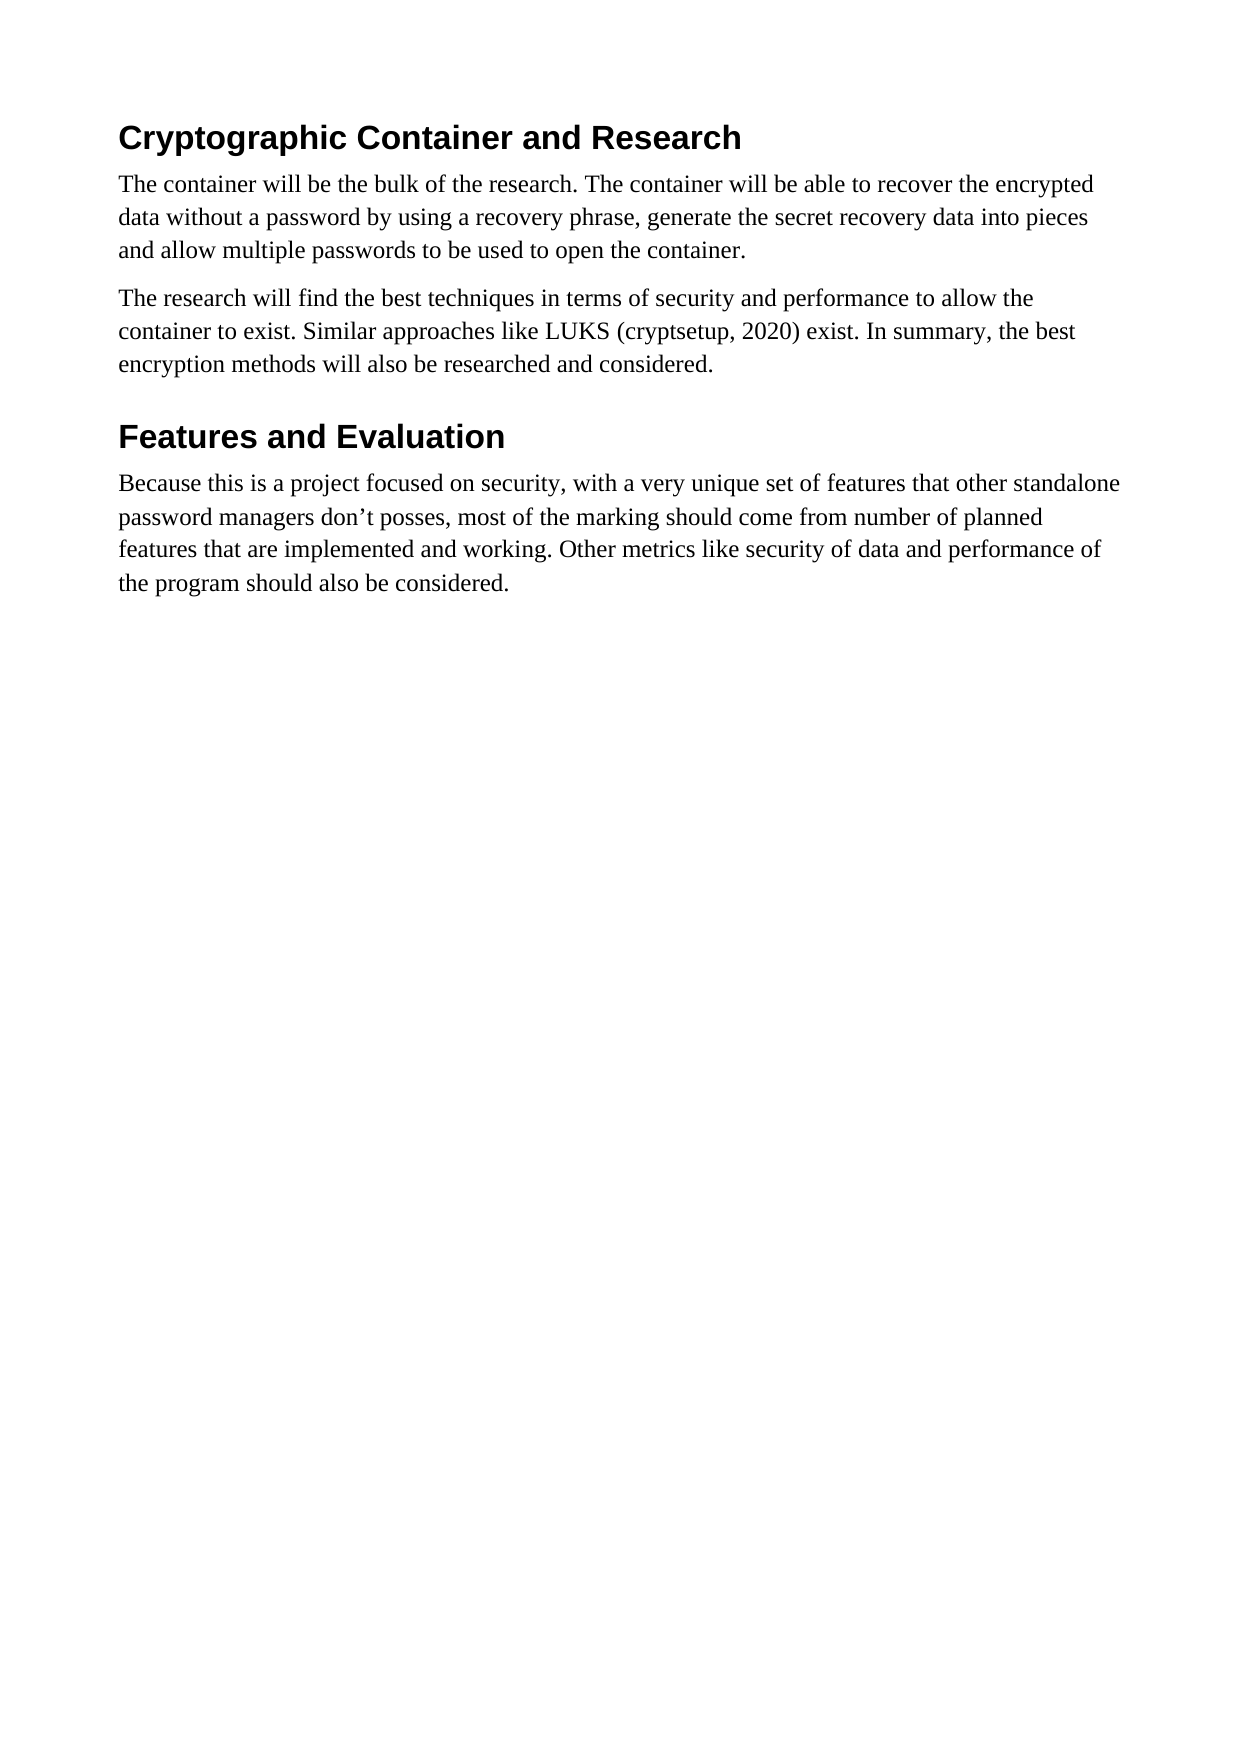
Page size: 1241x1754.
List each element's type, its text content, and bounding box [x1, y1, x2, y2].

subtitle Features and Evaluation [118, 417, 1122, 456]
text The research will find the best techniques in terms of security and performance to allow the container to exist. Similar approaches like LUKS (cryptsetup, 2020) exist. In summary, the best encryption methods will also be researched and considered. [118, 283, 1122, 378]
subtitle Cryptographic Container and Research [118, 118, 1122, 157]
text The container will be the bulk of the research. The container will be able to recover the encrypted data without a password by using a recovery phrase, generate the secret recovery data into pieces and allow multiple passwords to be used to open the container. [118, 169, 1122, 264]
text Because this is a project focused on security, with a very unique set of features that other standalone password managers don’t posses, most of the marking should come from number of planned features that are implemented and working. Other metrics like security of data and performance of the program should also be considered. [118, 468, 1122, 596]
